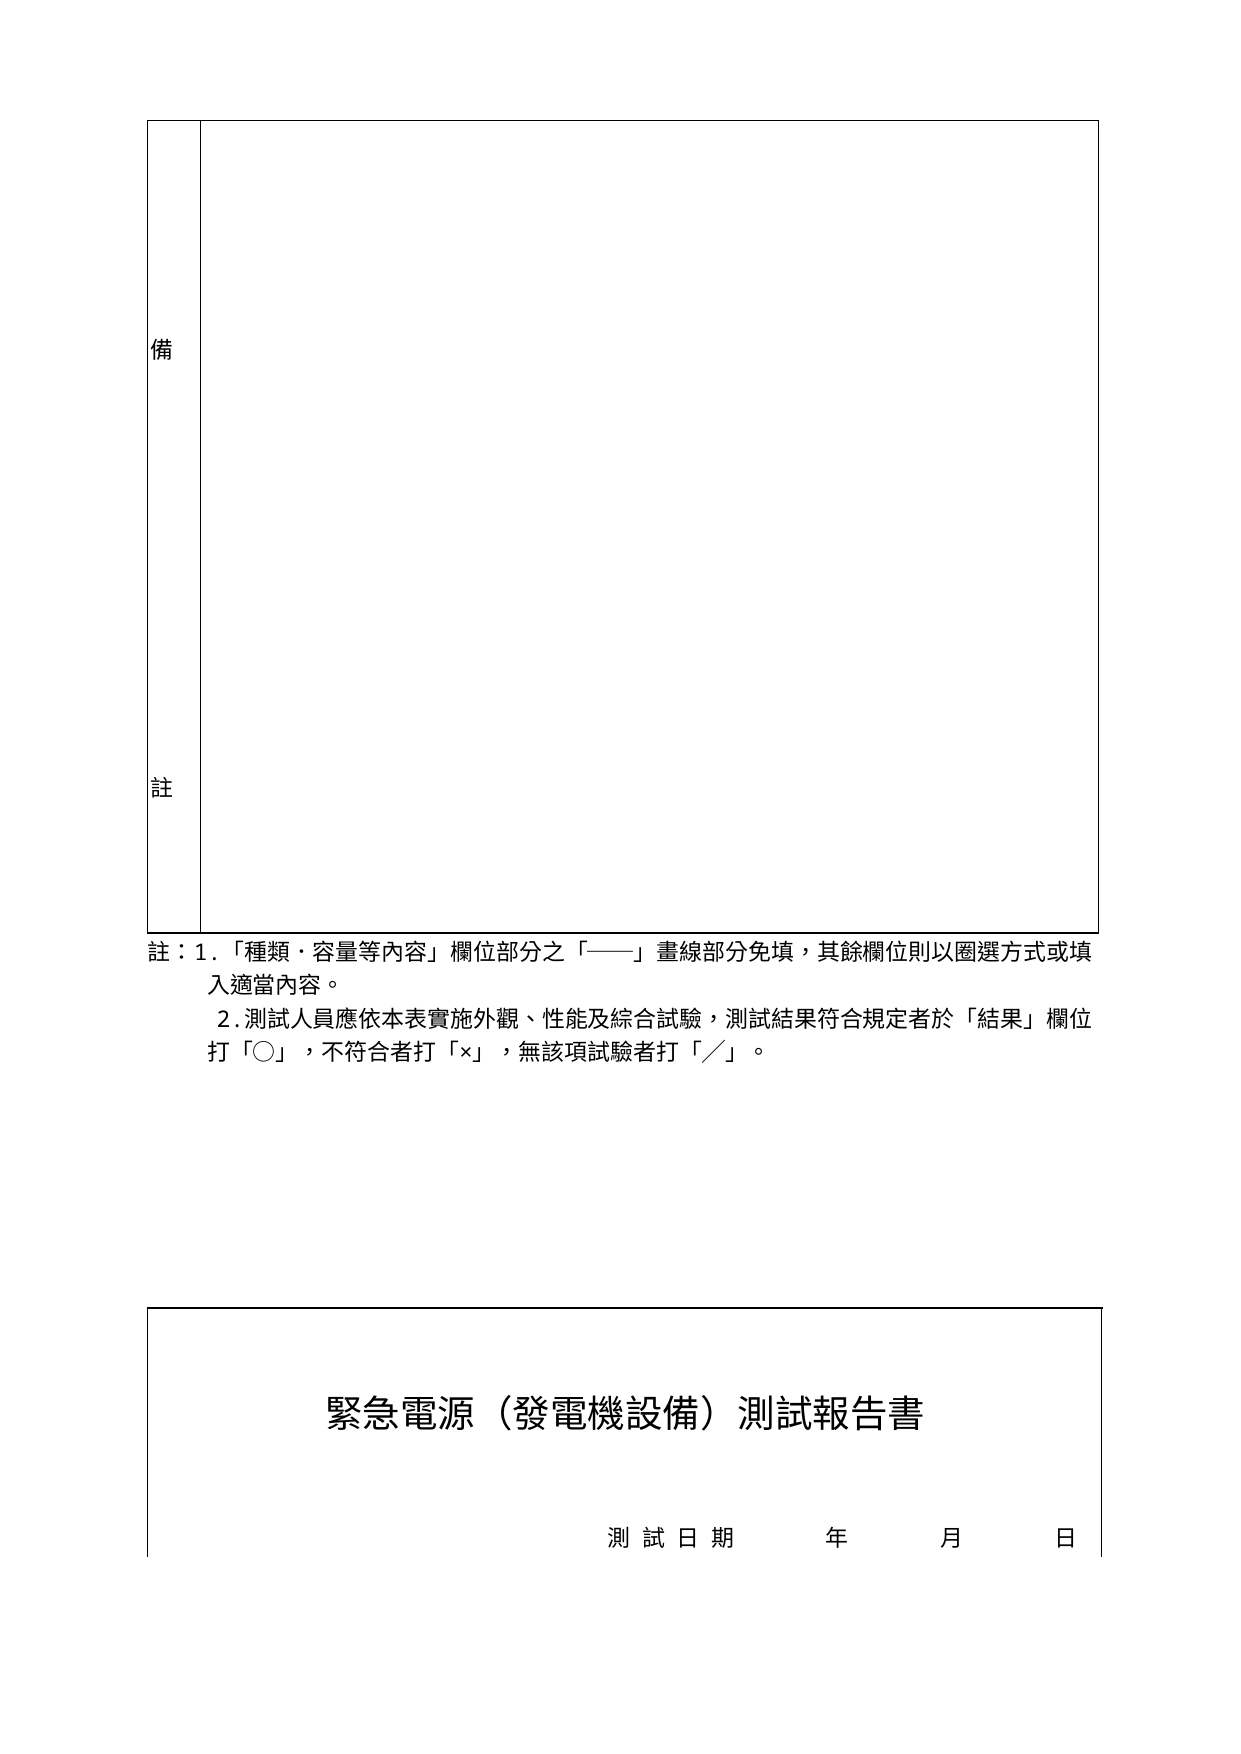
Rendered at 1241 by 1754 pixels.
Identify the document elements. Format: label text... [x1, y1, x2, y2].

table_cell [148, 1445, 599, 1557]
table_header 緊急電源（發電機設備）測試報告書 [148, 1309, 1101, 1445]
table_cell [613, 121, 1026, 932]
table_cell 備 註 [148, 121, 200, 932]
table_cell [201, 121, 313, 932]
text 註：1.「種類．容量等內容」欄位部分之「──」畫線部分免填，其餘欄位則以圈選方式或填入適當內容。 [148, 934, 1092, 1000]
text 2.測試人員應依本表實施外觀、性能及綜合試驗，測試結果符合規定者於「結果」欄位打「○」，不符合者打「×」，無該項試驗者打「╱」。 [148, 1000, 1092, 1067]
table_cell [1026, 121, 1098, 932]
table_cell 測 試 日 期 年 月 日 [599, 1445, 1101, 1557]
table_cell [313, 121, 613, 932]
